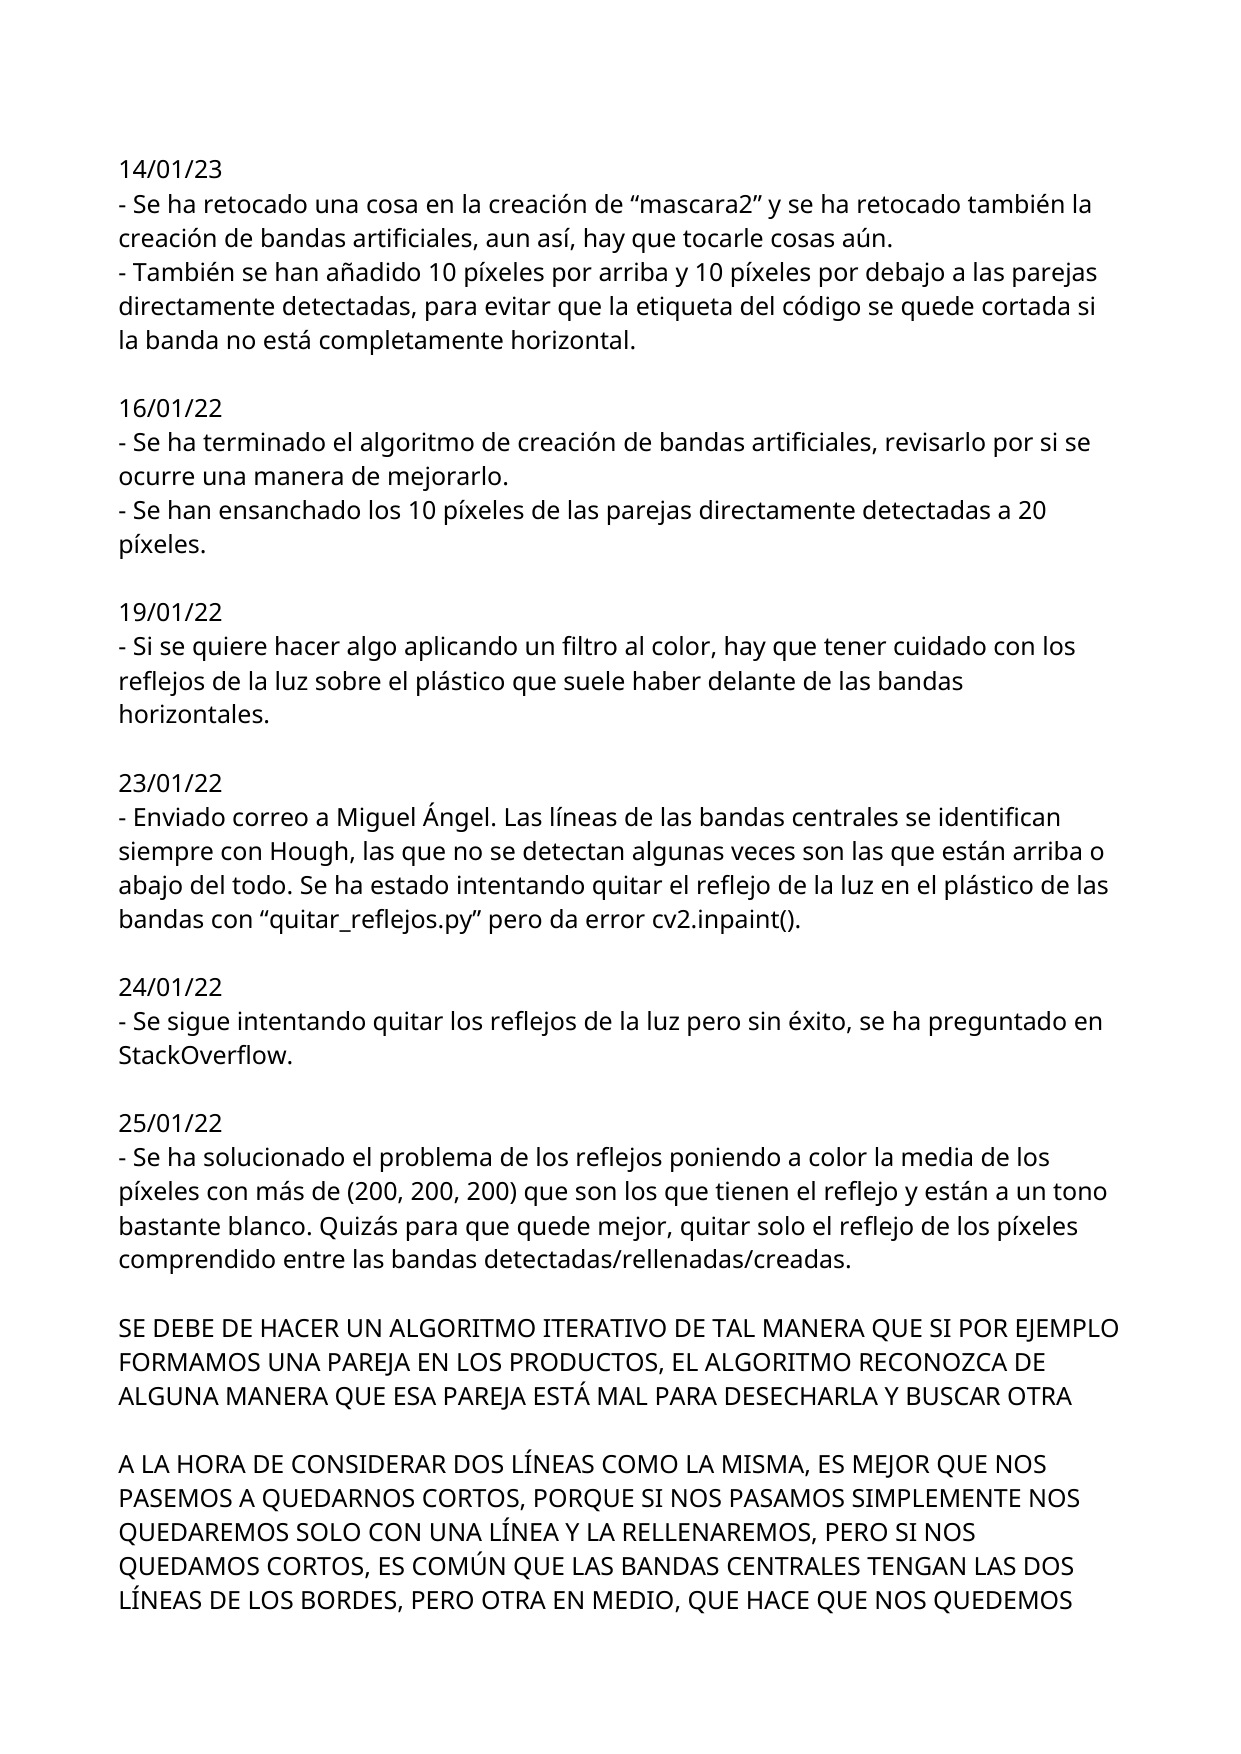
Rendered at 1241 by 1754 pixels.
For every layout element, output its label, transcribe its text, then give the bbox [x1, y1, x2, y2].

text 14/01/23 [118, 152, 1122, 186]
text - Se ha retocado una cosa en la creación de “mascara2” y se ha retocado también la creación de bandas artificiales, aun así, hay que tocarle cosas aún. [118, 186, 1122, 254]
text - Se ha terminado el algoritmo de creación de bandas artificiales, revisarlo por si se ocurre una manera de mejorarlo. [118, 425, 1122, 493]
text - También se han añadido 10 píxeles por arriba y 10 píxeles por debajo a las parejas directamente detectadas, para evitar que la etiqueta del código se quede cortada si la banda no está completamente horizontal. [118, 254, 1122, 357]
text SE DEBE DE HACER UN ALGORITMO ITERATIVO DE TAL MANERA QUE SI POR EJEMPLO FORMAMOS UNA PAREJA EN LOS PRODUCTOS, EL ALGORITMO RECONOZCA DE ALGUNA MANERA QUE ESA PAREJA ESTÁ MAL PARA DESECHARLA Y BUSCAR OTRA [118, 1310, 1122, 1412]
text 25/01/22 [118, 1106, 1122, 1140]
text A LA HORA DE CONSIDERAR DOS LÍNEAS COMO LA MISMA, ES MEJOR QUE NOS PASEMOS A QUEDARNOS CORTOS, PORQUE SI NOS PASAMOS SIMPLEMENTE NOS QUEDAREMOS SOLO CON UNA LÍNEA Y LA RELLENAREMOS, PERO SI NOS QUEDAMOS CORTOS, ES COMÚN QUE LAS BANDAS CENTRALES TENGAN LAS DOS LÍNEAS DE LOS BORDES, PERO OTRA EN MEDIO, QUE HACE QUE NOS QUEDEMOS [118, 1447, 1122, 1617]
text 16/01/22 [118, 391, 1122, 425]
text - Se han ensanchado los 10 píxeles de las parejas directamente detectadas a 20 píxeles. [118, 493, 1122, 561]
text 24/01/22 [118, 970, 1122, 1004]
text 23/01/22 [118, 765, 1122, 799]
text - Enviado correo a Miguel Ángel. Las líneas de las bandas centrales se identifican siempre con Hough, las que no se detectan algunas veces son las que están arriba o abajo del todo. Se ha estado intentando quitar el reflejo de la luz en el plástico de las bandas con “quitar_reflejos.py” pero da error cv2.inpaint(). [118, 799, 1122, 936]
text - Si se quiere hacer algo aplicando un filtro al color, hay que tener cuidado con los reflejos de la luz sobre el plástico que suele haber delante de las bandas horizontales. [118, 629, 1122, 731]
text - Se sigue intentando quitar los reflejos de la luz pero sin éxito, se ha preguntado en StackOverflow. [118, 1004, 1122, 1072]
text 19/01/22 [118, 595, 1122, 629]
text - Se ha solucionado el problema de los reflejos poniendo a color la media de los píxeles con más de (200, 200, 200) que son los que tienen el reflejo y están a un tono bastante blanco. Quizás para que quede mejor, quitar solo el reflejo de los píxeles comprendido entre las bandas detectadas/rellenadas/creadas. [118, 1140, 1122, 1276]
